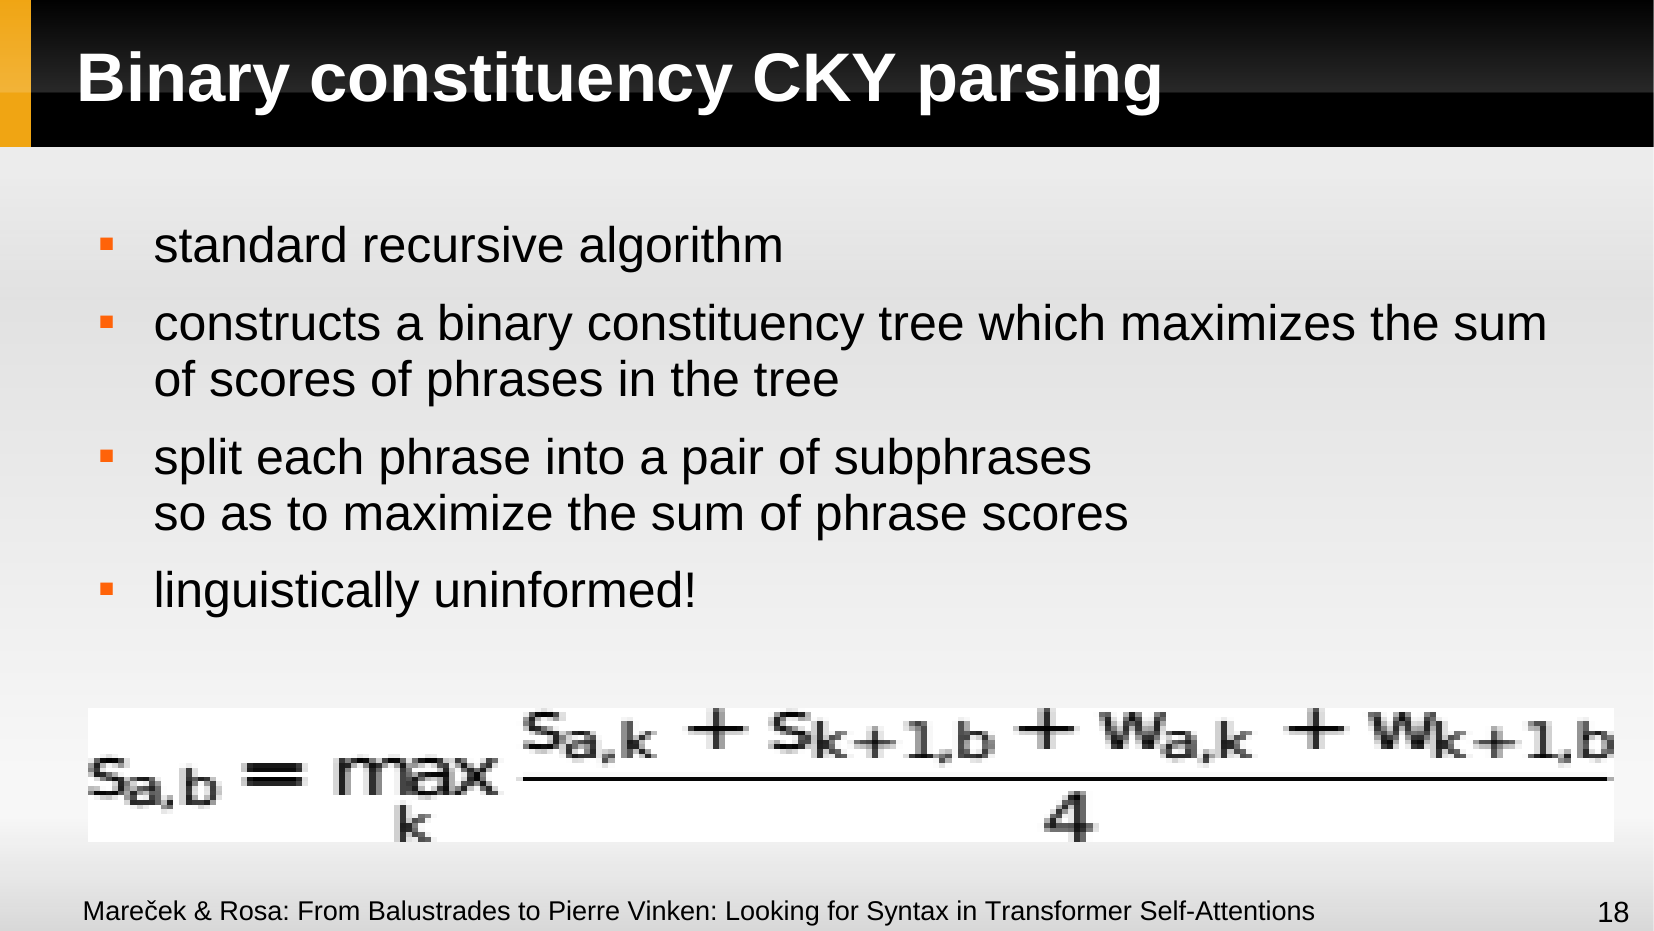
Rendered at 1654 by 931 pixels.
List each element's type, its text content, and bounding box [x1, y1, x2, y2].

list standard recursive algorithm constructs a binary constituency tree which maximizes the sum of scores of phrases in the tree split each phrase into a pair of subphrases so as to maximize the sum of phrase scores linguistically uninformed! [82, 217, 1595, 832]
title Binary constituency CKY parsing [76, 0, 1625, 156]
picture [0, 0, 1654, 931]
